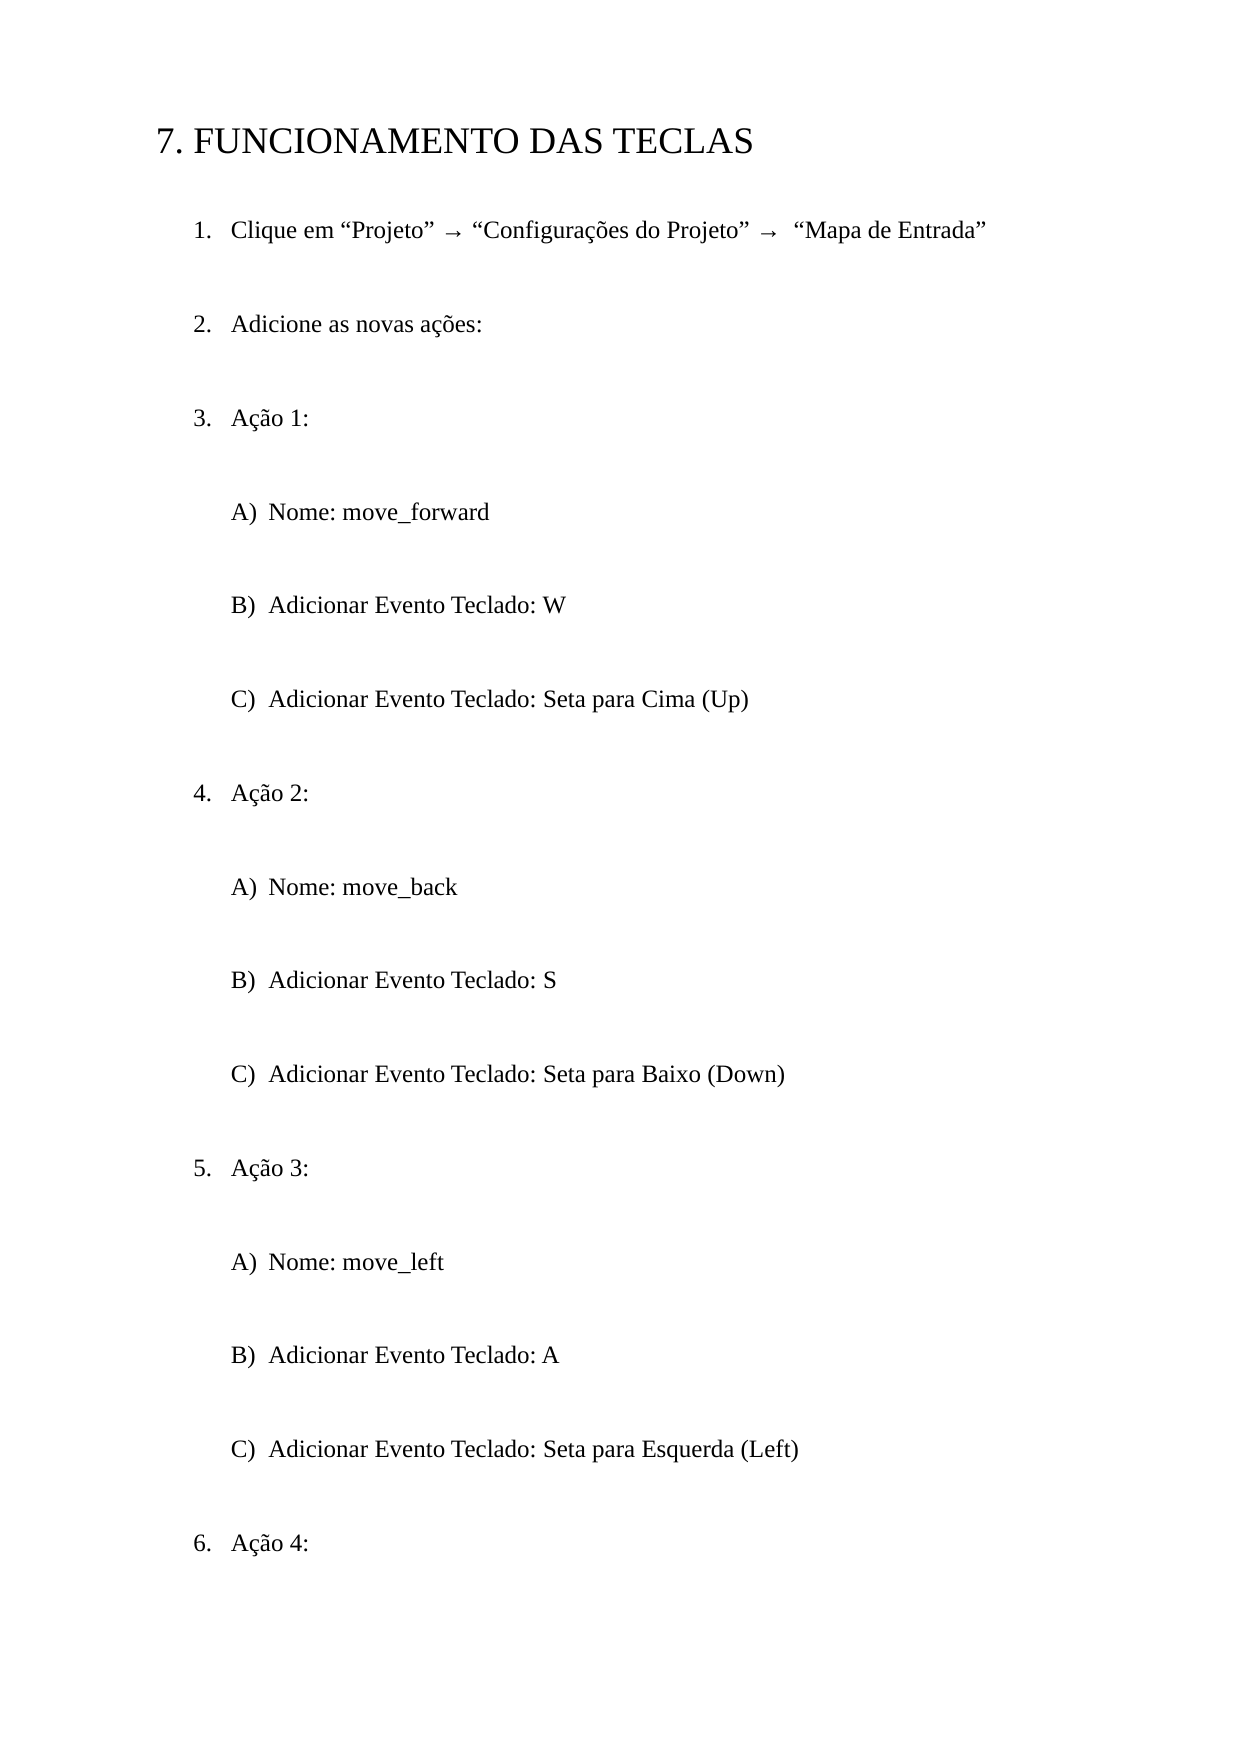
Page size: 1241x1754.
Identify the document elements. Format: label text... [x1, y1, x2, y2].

list Nome: move_forward [231, 497, 1122, 525]
list Ação 2: [193, 778, 1122, 807]
list Adicionar Evento Teclado: Seta para Esquerda (Left) [231, 1434, 1122, 1463]
list Ação 1: [193, 403, 1122, 432]
list Ação 3: [193, 1153, 1122, 1182]
list Ação 4: [193, 1528, 1122, 1557]
list Nome: move_left [231, 1247, 1122, 1275]
list Adicione as novas ações: [193, 309, 1122, 338]
list Clique em “Projeto” → “Configurações do Projeto” → “Mapa de Entrada” [193, 215, 1122, 244]
list Adicionar Evento Teclado: S [231, 965, 1122, 994]
list Adicionar Evento Teclado: Seta para Cima (Up) [231, 684, 1122, 713]
list Nome: move_back [231, 872, 1122, 900]
list Adicionar Evento Teclado: Seta para Baixo (Down) [231, 1059, 1122, 1088]
list Adicionar Evento Teclado: A [231, 1340, 1122, 1369]
subtitle FUNCIONAMENTO DAS TECLAS [156, 118, 1122, 161]
list Adicionar Evento Teclado: W [231, 590, 1122, 619]
